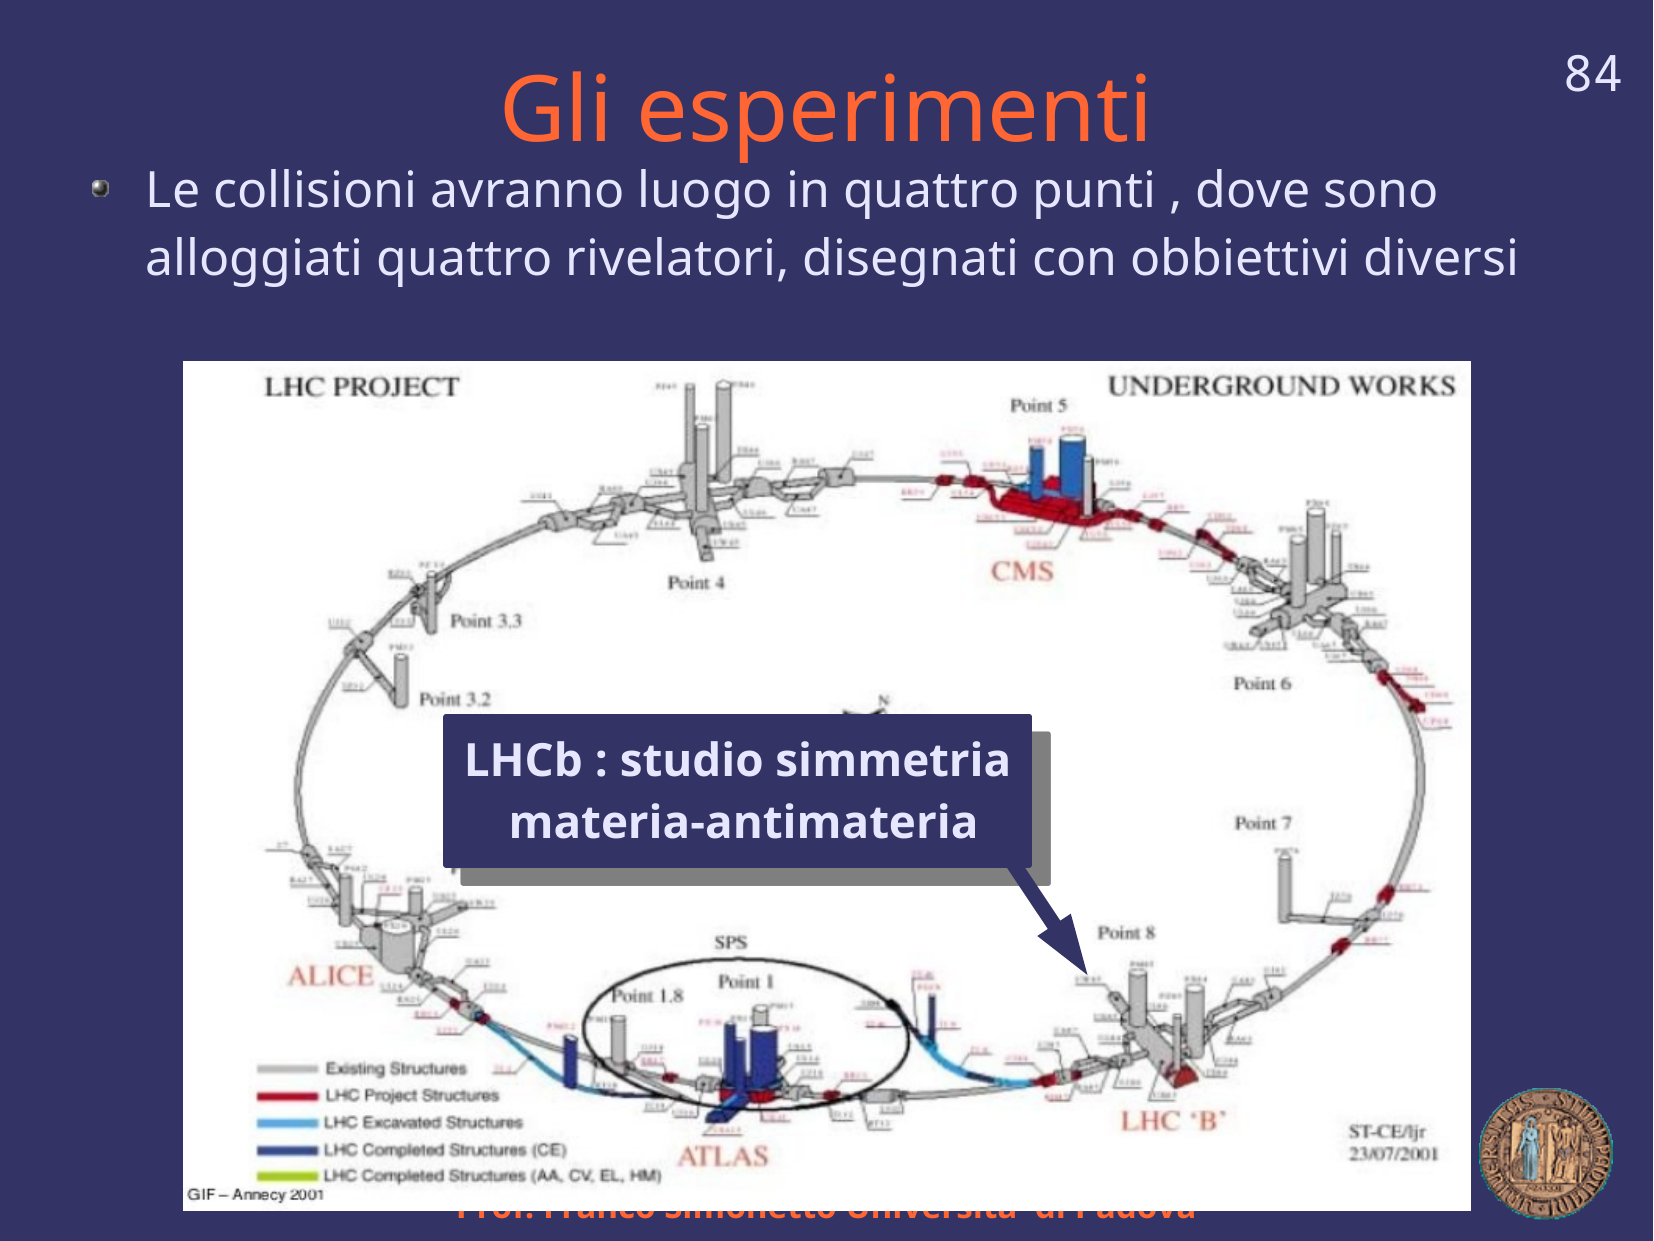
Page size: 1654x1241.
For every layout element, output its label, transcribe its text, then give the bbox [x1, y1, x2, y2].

title Gli esperimenti [82, 55, 1571, 156]
list Le collisioni avranno luogo in quattro punti , dove sono alloggiati quattro rivelatori, disegnati con obbiettivi diversi [75, 154, 1563, 417]
picture [1479, 1087, 1613, 1221]
text_box LHCb : studio simmetria materia-antimateria [446, 716, 1023, 865]
picture [183, 361, 1471, 1211]
